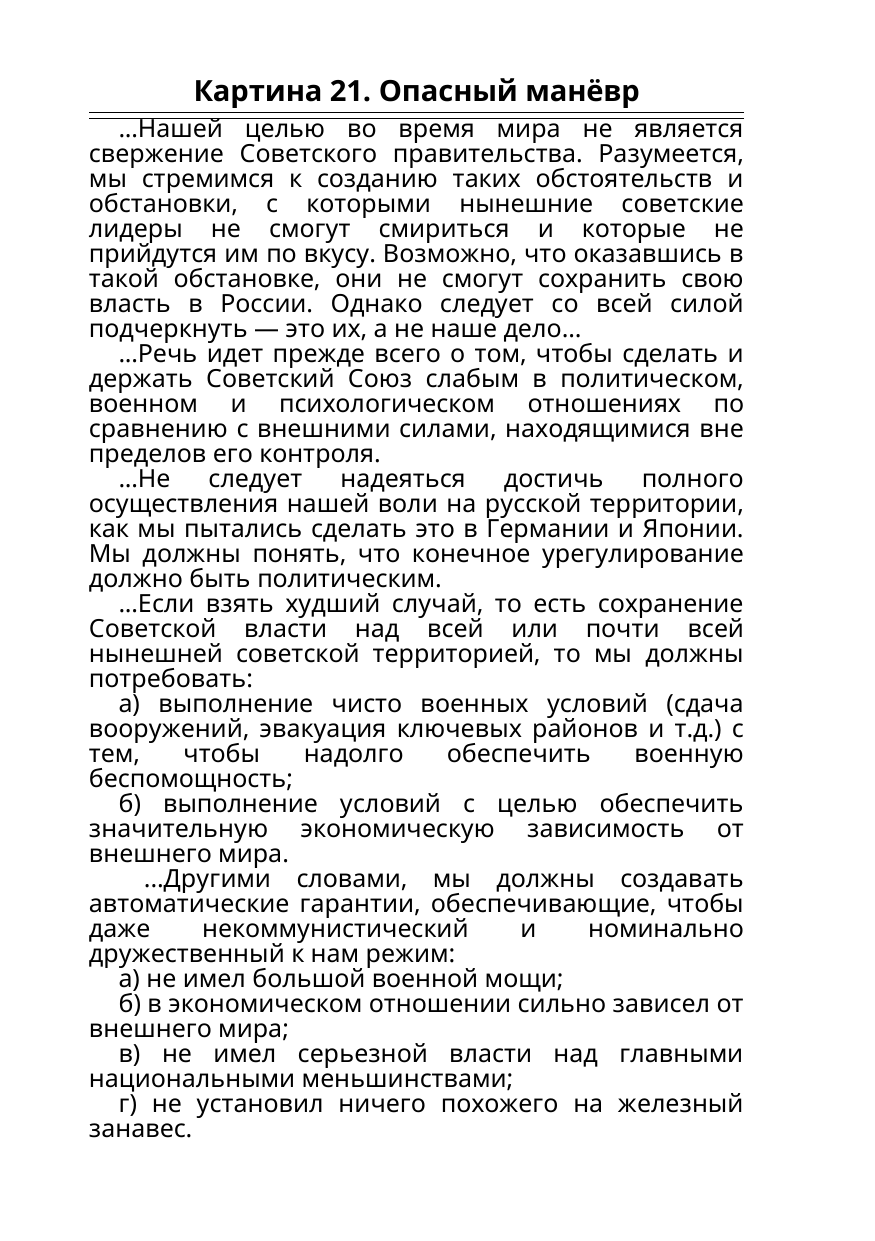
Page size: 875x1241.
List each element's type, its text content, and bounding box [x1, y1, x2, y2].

text в) не имел серьезной власти над главными национальными меньшинствами; [89, 1043, 744, 1093]
text ...Другими словами, мы должны создавать автоматические гарантии, обеспечивающие, чтобы даже некоммунистический и номинально дружественный к нам режим: [89, 868, 744, 968]
text ...Не следует надеяться достичь полного осуществления нашей воли на русской территории, как мы пытались сделать это в Германии и Японии. Мы должны понять, что конечное урегулирование должно быть политическим. [89, 468, 744, 593]
text ...Нашей целью во время мира не является свержение Советского правительства. Разумеется, мы стремимся к созданию таких обстоятельств и обстановки, с которыми нынешние советские лидеры не смогут смириться и которые не прийдутся им по вкусу. Возможно, что оказавшись в такой обстановке, они не смогут сохранить свою власть в России. Однако следует со всей силой подчеркнуть — это их, а не наше дело... [89, 119, 744, 343]
text б) выполнение условий с целью обеспечить значительную экономическую зависимость от внешнего мира. [89, 793, 744, 868]
text а) выполнение чисто военных условий (сдача вооружений, эвакуация ключевых районов и т.д.) с тем, чтобы надолго обеспечить военную беспомощность; [89, 693, 744, 793]
text ...Речь идет прежде всего о том, чтобы сделать и держать Советский Союз слабым в политическом, военном и психологическом отношениях по сравнению с внешними силами, находящимися вне пределов его контроля. [89, 343, 744, 468]
text а) не имел большой военной мощи; [89, 968, 744, 993]
text б) в экономическом отношении сильно зависел от внешнего мира; [89, 993, 744, 1043]
text ...Если взять худший случай, то есть сохранение Советской власти над всей или почти всей нынешней советской территорией, то мы должны потребовать: [89, 593, 744, 693]
text г) не установил ничего похожего на железный занавес. [89, 1093, 744, 1143]
